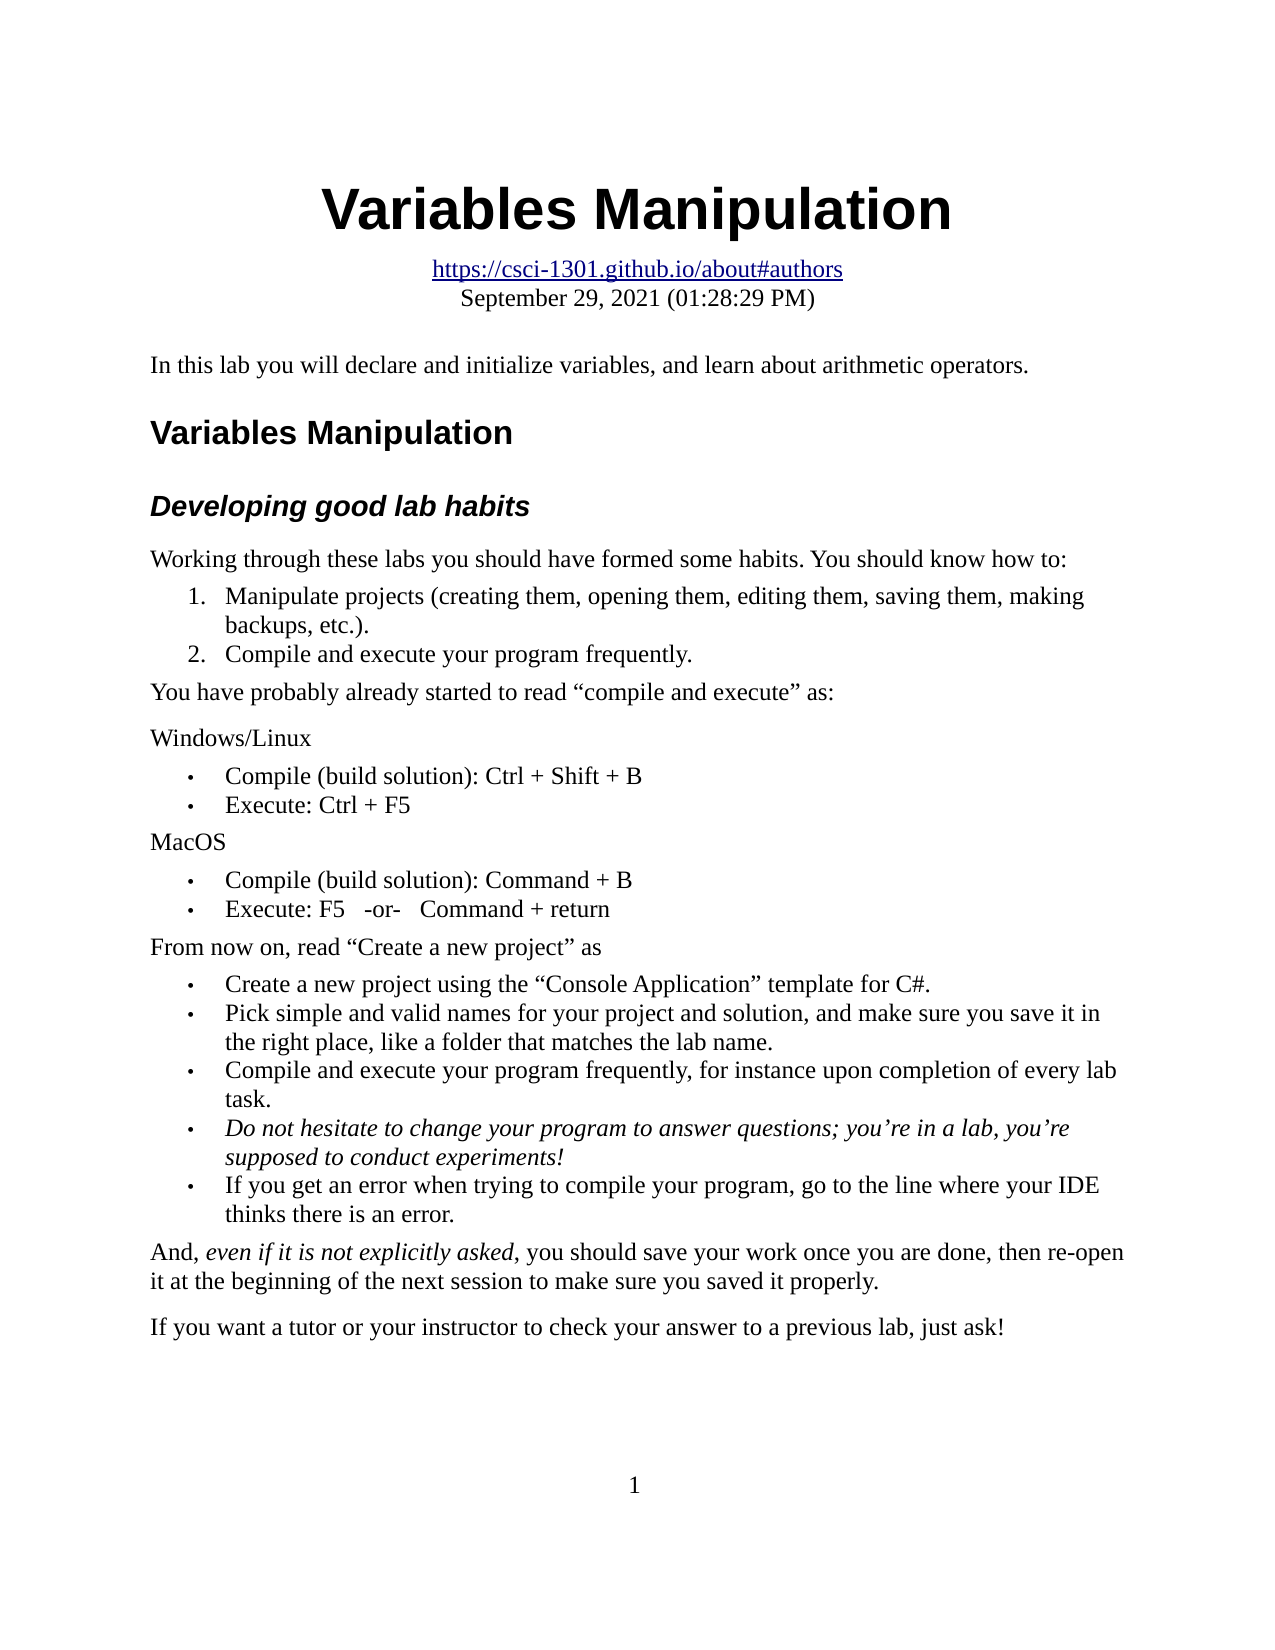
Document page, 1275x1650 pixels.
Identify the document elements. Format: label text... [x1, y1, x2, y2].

text MacOS [150, 827, 1125, 856]
list Execute: F5 -or- Command + return [187, 894, 1125, 923]
list Compile (build solution): Ctrl + Shift + B [187, 761, 1125, 790]
text And, even if it is not explicitly asked, you should save your work once you are done, then re-open it at the beginning of the next session to make sure you saved it properly. [150, 1237, 1125, 1294]
text From now on, read “Create a new project” as [150, 932, 1125, 960]
list Compile and execute your program frequently, for instance upon completion of every lab task. [187, 1056, 1125, 1113]
text https://csci-1301.github.io/about#authors [150, 254, 1125, 283]
text In this lab you will declare and initialize variables, and learn about arithmetic operators. [150, 350, 1125, 378]
list Compile (build solution): Command + B [187, 865, 1125, 894]
list Execute: Ctrl + F5 [187, 790, 1125, 818]
title Variables Manipulation [150, 175, 1125, 242]
text If you want a tutor or your instructor to check your answer to a previous lab, just ask! [150, 1312, 1125, 1341]
text Working through these labs you should have formed some habits. You should know how to: [150, 544, 1125, 572]
list If you get an error when trying to compile your program, go to the line where your IDE thinks there is an error. [187, 1171, 1125, 1228]
list Create a new project using the “Console Application” template for C#. [187, 969, 1125, 998]
text September 29, 2021 (01:28:29 PM) [150, 283, 1125, 312]
subtitle Variables Manipulation [150, 412, 1125, 451]
subtitle Developing good lab habits [150, 489, 1125, 522]
text Windows/Linux [150, 723, 1125, 752]
list Manipulate projects (creating them, opening them, editing them, saving them, making backups, etc.). [187, 581, 1125, 639]
text You have probably already started to read “compile and execute” as: [150, 677, 1125, 705]
list Compile and execute your program frequently. [187, 639, 1125, 668]
list Pick simple and valid names for your project and solution, and make sure you save it in the right place, like a folder that matches the lab name. [187, 998, 1125, 1056]
list Do not hesitate to change your program to answer questions; you’re in a lab, you’re supposed to conduct experiments! [187, 1113, 1125, 1171]
